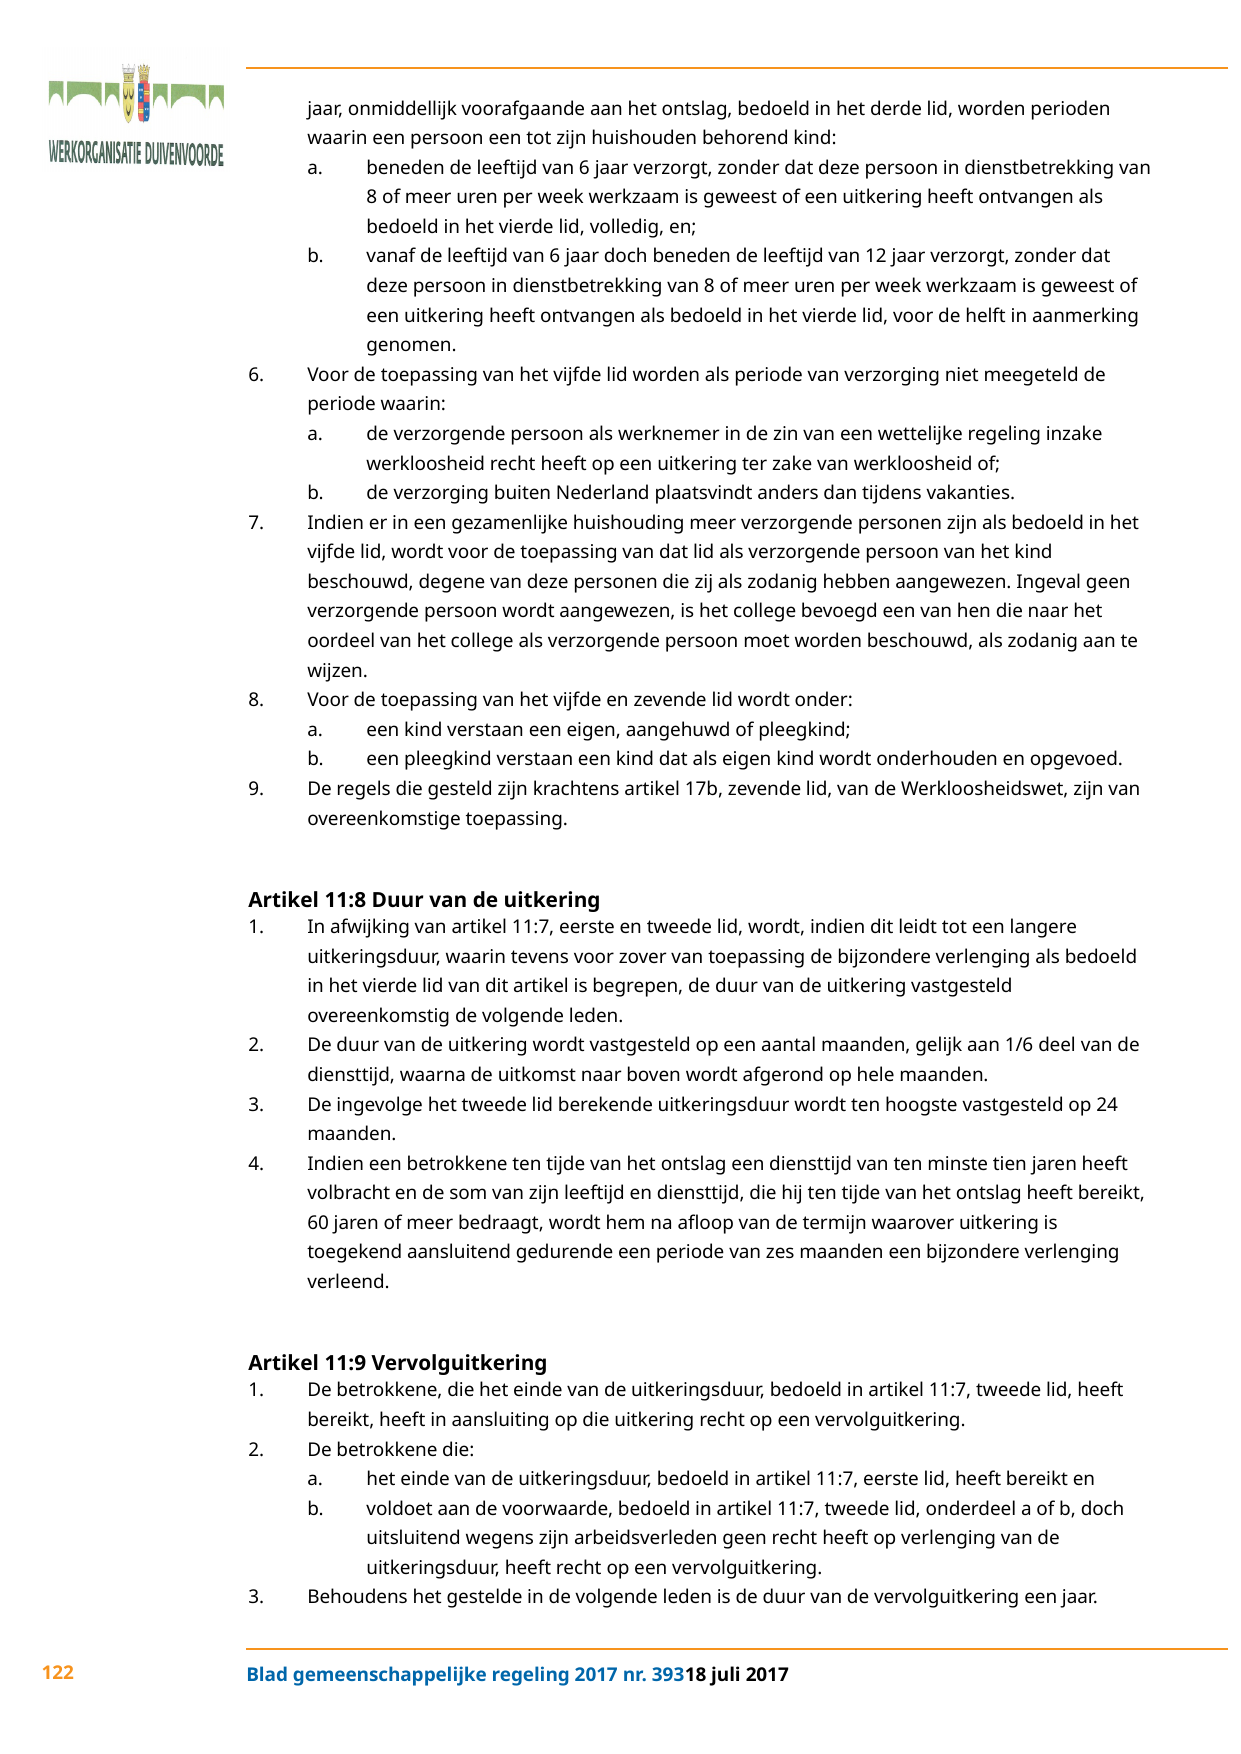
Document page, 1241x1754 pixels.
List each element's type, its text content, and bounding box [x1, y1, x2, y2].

list Behoudens het gestelde in de volgende leden is de duur van de vervolguitkering een jaar. [248, 1584, 1152, 1609]
list De ingevolge het tweede lid berekende uitkeringsduur wordt ten hoogste vastgesteld op 24 maanden. [248, 1091, 1152, 1146]
list Indien een betrokkene ten tijde van het ontslag een diensttijd van ten minste tien jaren heeft volbracht en de som van zijn leeftijd en diensttijd, die hij ten tijde van het ontslag heeft bereikt, 60 jaren of meer bedraagt, wordt hem na afloop van de termijn waarover uitkering is toegekend aansluitend gedurende een periode van zes maanden een bijzondere verlenging verleend. [248, 1150, 1152, 1294]
picture [41, 47, 231, 172]
list De betrokkene, die het einde van de uitkeringsduur, bedoeld in artikel 11:7, tweede lid, heeft bereikt, heeft in aansluiting op die uitkering recht op een vervolguitkering. [248, 1377, 1152, 1432]
list De betrokkene die: [248, 1436, 1152, 1462]
list De duur van de uitkering wordt vastgesteld op een aantal maanden, gelijk aan 1/6 deel van de diensttijd, waarna de uitkomst naar boven wordt afgerond op hele maanden. [248, 1032, 1152, 1087]
list In afwijking van artikel 11:7, eerste en tweede lid, wordt, indien dit leidt tot een langere uitkeringsduur, waarin tevens voor zover van toepassing de bijzondere verlenging als bedoeld in het vierde lid van dit artikel is begrepen, de duur van de uitkering vastgesteld overeenkomstig de volgende leden. [248, 913, 1152, 1028]
list De regels die gesteld zijn krachtens artikel 17b, zevende lid, van de Werkloosheidswet, zijn van overeenkomstige toepassing. [248, 775, 1152, 831]
list een pleegkind verstaan een kind dat als eigen kind wordt onderhouden en opgevoed. [307, 746, 1152, 771]
list Indien er in een gezamenlijke huishouding meer verzorgende personen zijn als bedoeld in het vijfde lid, wordt voor de toepassing van dat lid als verzorgende persoon van het kind beschouwd, degene van deze personen die zij als zodanig hebben aangewezen. Ingeval geen verzorgende persoon wordt aangewezen, is het college bevoegd een van hen die naar het oordeel van het college als verzorgende persoon moet worden beschouwd, als zodanig aan te wijzen. [248, 509, 1152, 683]
list de verzorgende persoon als werknemer in de zin van een wettelijke regeling inzake werkloosheid recht heeft op een uitkering ter zake van werkloosheid of; [307, 420, 1152, 476]
list voldoet aan de voorwaarde, bedoeld in artikel 11:7, tweede lid, onderdeel a of b, doch uitsluitend wegens zijn arbeidsverleden geen recht heeft op verlenging van de uitkeringsduur, heeft recht op een vervolguitkering. [307, 1495, 1152, 1580]
list de verzorging buiten Nederland plaatsvindt anders dan tijdens vakanties. [307, 479, 1152, 505]
text Artikel 11:9 Vervolguitkering [248, 1348, 1152, 1377]
list Voor de toepassing van het vijfde lid worden als periode van verzorging niet meegeteld de periode waarin: [248, 361, 1152, 416]
list het einde van de uitkeringsduur, bedoeld in artikel 11:7, eerste lid, heeft bereikt en [307, 1465, 1152, 1491]
list beneden de leeftijd van 6 jaar verzorgt, zonder dat deze persoon in dienstbetrekking van 8 of meer uren per week werkzaam is geweest of een uitkering heeft ontvangen als bedoeld in het vierde lid, volledig, en; [307, 154, 1152, 239]
list een kind verstaan een eigen, aangehuwd of pleegkind; [307, 716, 1152, 742]
list jaar, onmiddellijk voorafgaande aan het ontslag, bedoeld in het derde lid, worden perioden waarin een persoon een tot zijn huishouden behorend kind: [248, 95, 1152, 150]
list vanaf de leeftijd van 6 jaar doch beneden de leeftijd van 12 jaar verzorgt, zonder dat deze persoon in dienstbetrekking van 8 of meer uren per week werkzaam is geweest of een uitkering heeft ontvangen als bedoeld in het vierde lid, voor de helft in aanmerking genomen. [307, 243, 1152, 357]
list Voor de toepassing van het vijfde en zevende lid wordt onder: [248, 686, 1152, 712]
text Artikel 11:8 Duur van de uitkering [248, 885, 1152, 913]
